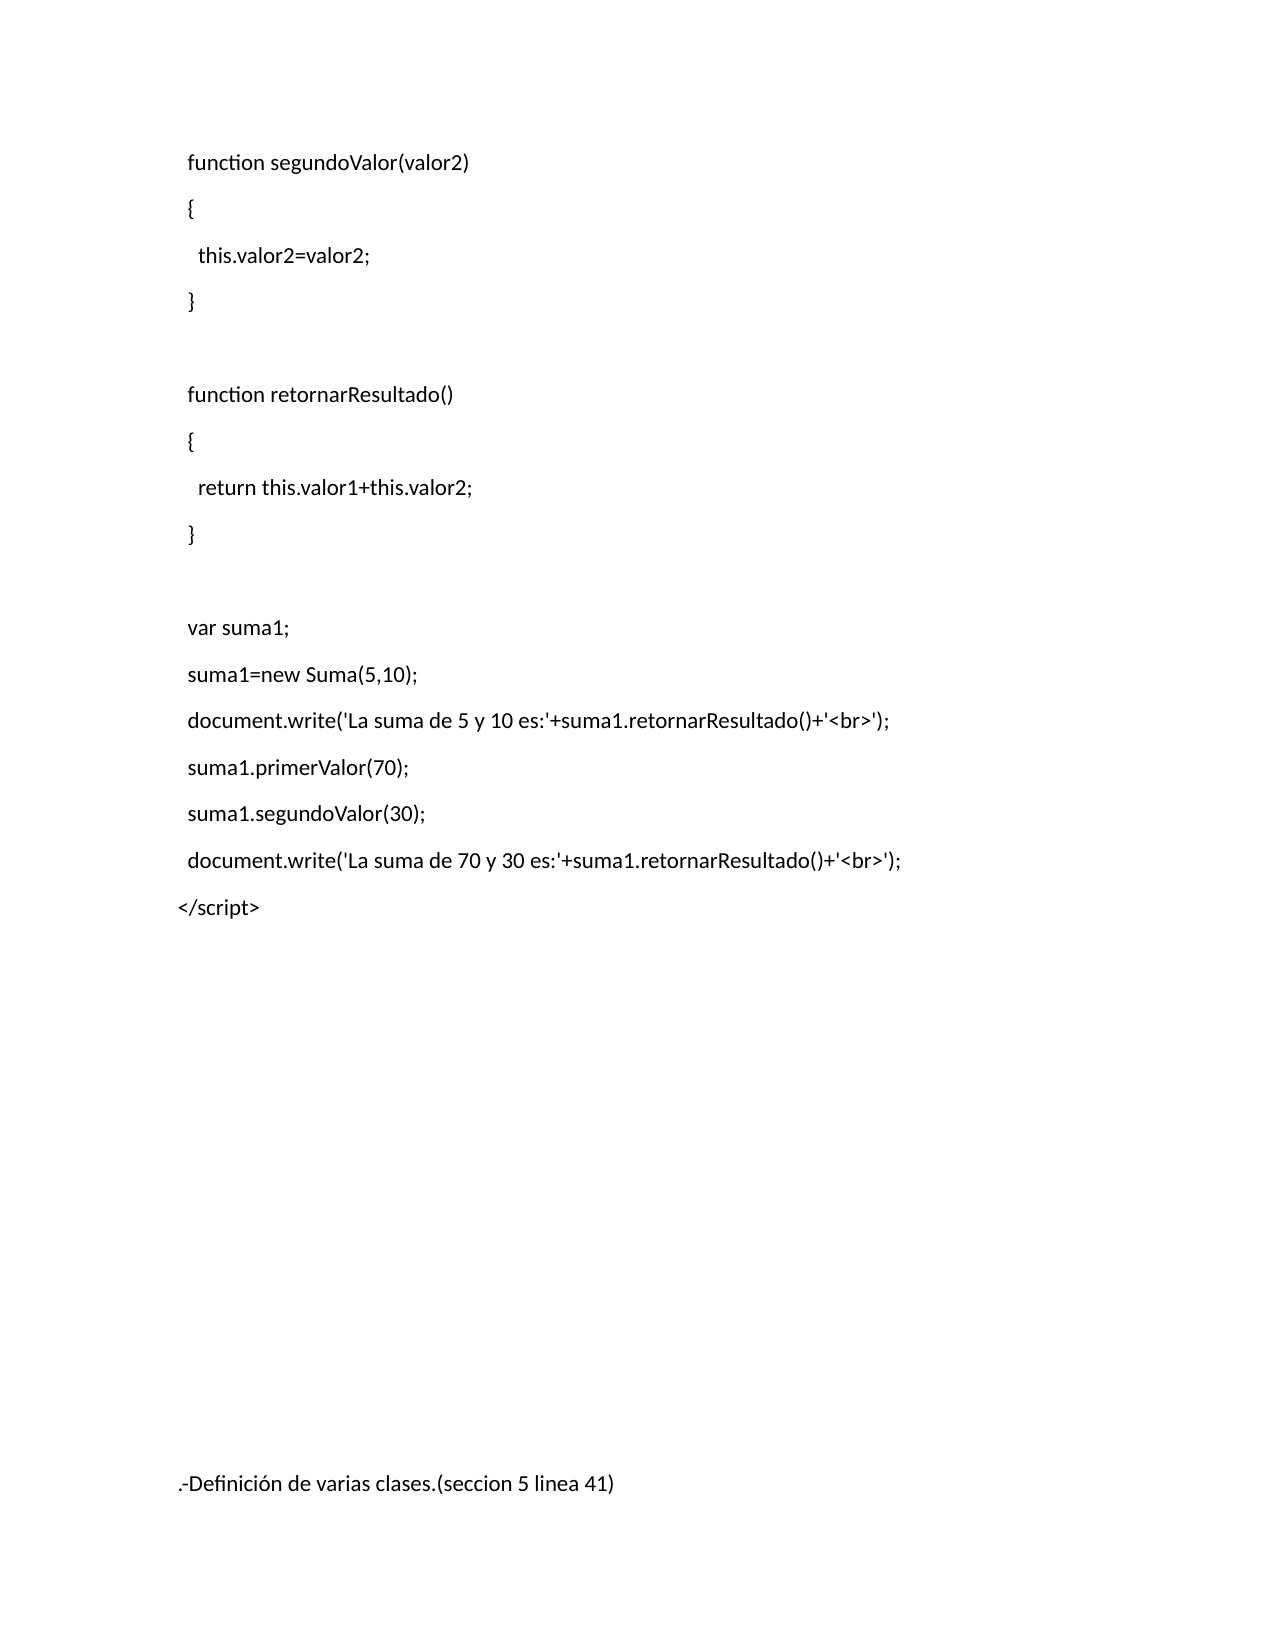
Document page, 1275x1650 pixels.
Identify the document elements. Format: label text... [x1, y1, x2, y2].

text suma1=new Suma(5,10); [177, 660, 1098, 688]
text function segundoValor(valor2) [177, 148, 1098, 176]
text .-Definición de varias clases.(seccion 5 linea 41) [177, 1469, 1098, 1497]
text { [177, 194, 1098, 222]
text function retornarResultado() [177, 380, 1098, 408]
text var suma1; [177, 613, 1098, 641]
text document.write('La suma de 70 y 30 es:'+suma1.retornarResultado()+'<br>'); [177, 846, 1098, 874]
text suma1.primerValor(70); [177, 753, 1098, 781]
text { [177, 427, 1098, 455]
text </script> [177, 893, 1098, 921]
text return this.valor1+this.valor2; [177, 473, 1098, 502]
text suma1.segundoValor(30); [177, 799, 1098, 827]
text document.write('La suma de 5 y 10 es:'+suma1.retornarResultado()+'<br>'); [177, 706, 1098, 734]
text this.valor2=valor2; [177, 241, 1098, 269]
text } [177, 287, 1098, 315]
text } [177, 520, 1098, 548]
